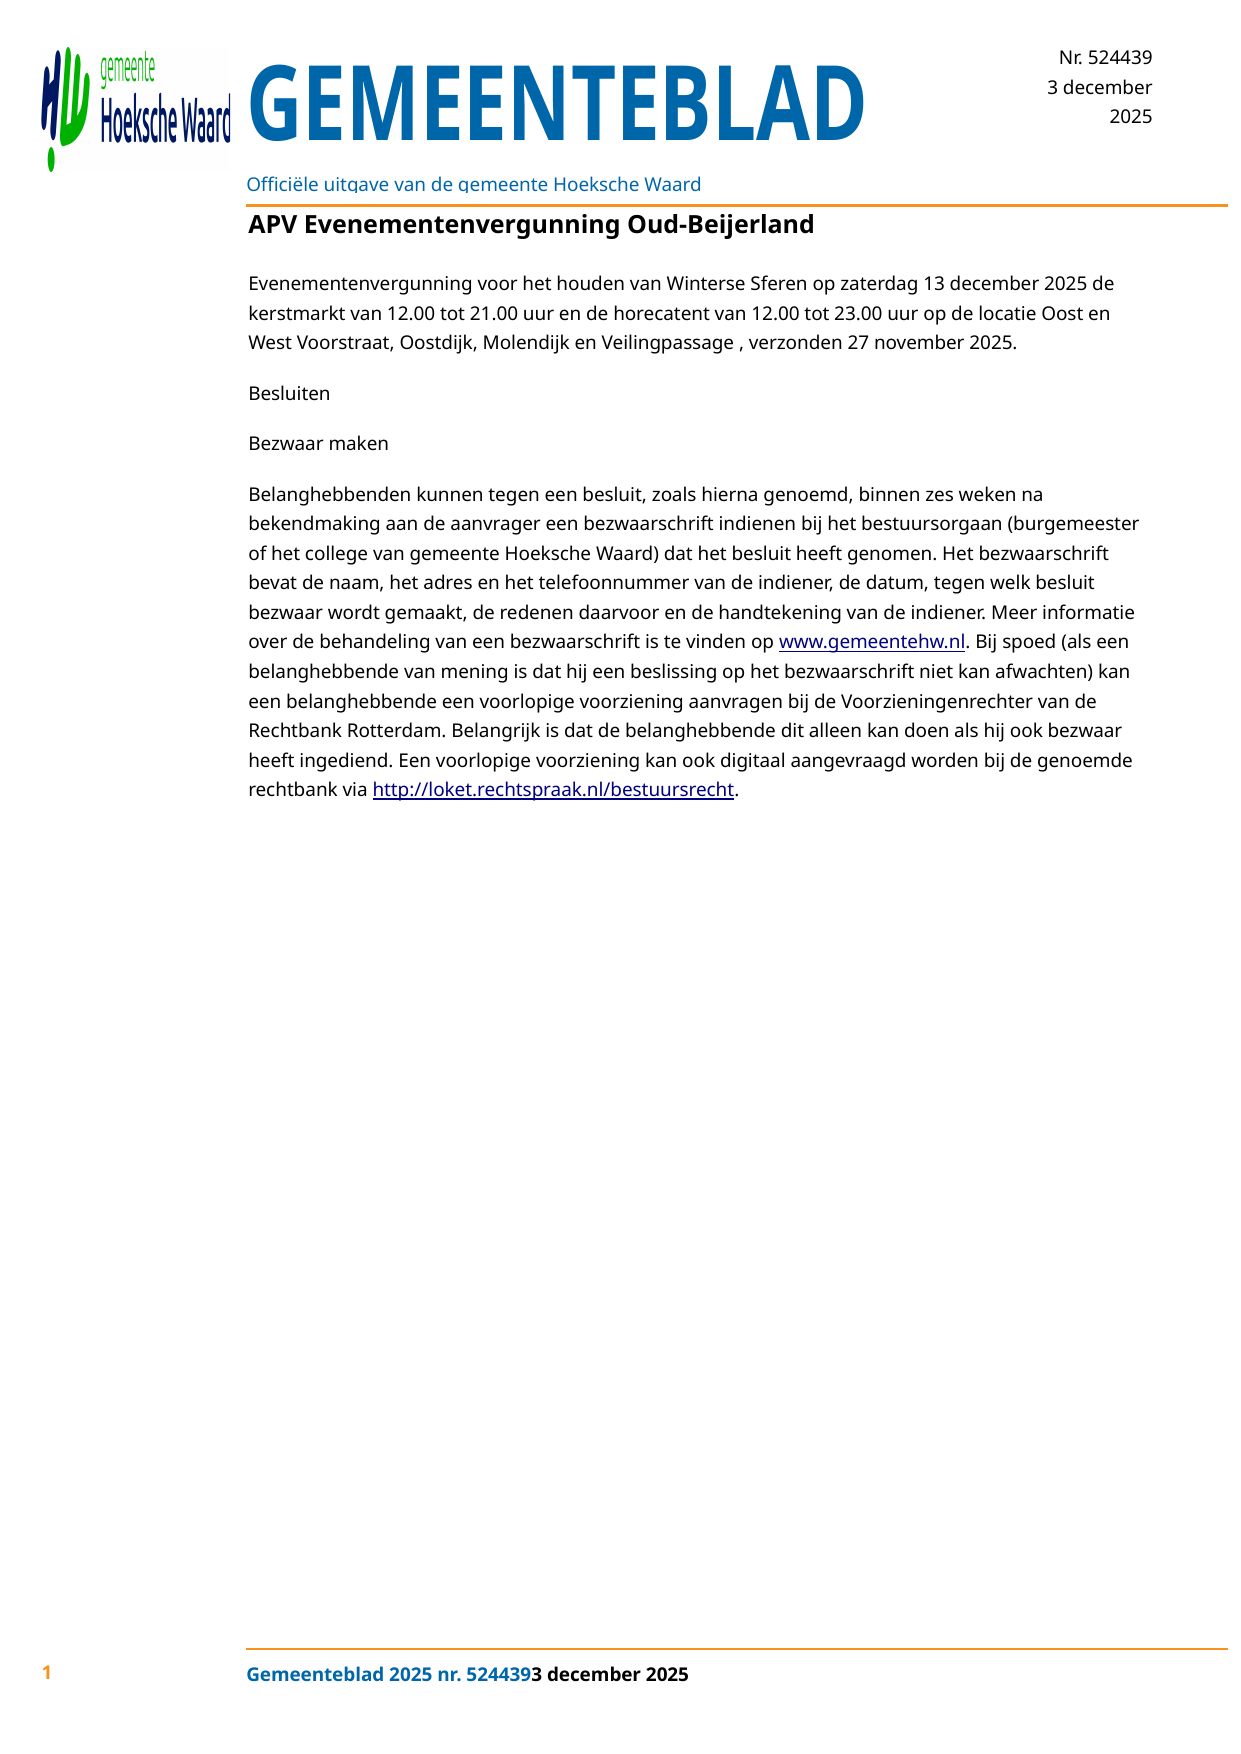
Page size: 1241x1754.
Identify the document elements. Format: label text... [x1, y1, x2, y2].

text Besluiten [248, 380, 1152, 406]
text APV Evenementenvergunning Oud-Beijerland [248, 207, 1152, 241]
text Bezwaar maken [248, 430, 1152, 456]
picture [41, 47, 231, 172]
text Evenementenvergunning voor het houden van Winterse Sferen op zaterdag 13 december 2025 de kerstmarkt van 12.00 tot 21.00 uur en de horecatent van 12.00 tot 23.00 uur op de locatie Oost en West Voorstraat, Oostdijk, Molendijk en Veilingpassage , verzonden 27 november 2025. [248, 270, 1152, 355]
text Belanghebbenden kunnen tegen een besluit, zoals hierna genoemd, binnen zes weken na bekendmaking aan de aanvrager een bezwaarschrift indienen bij het bestuursorgaan (burgemeester of het college van gemeente Hoeksche Waard) dat het besluit heeft genomen. Het bezwaarschrift bevat de naam, het adres en het telefoonnummer van de indiener, de datum, tegen welk besluit bezwaar wordt gemaakt, de redenen daarvoor en de handtekening van de indiener. Meer informatie over de behandeling van een bezwaarschrift is te vinden op www.gemeentehw.nl. Bij spoed (als een belanghebbende van mening is dat hij een beslissing op het bezwaarschrift niet kan afwachten) kan een belanghebbende een voorlopige voorziening aanvragen bij de Voorzieningenrechter van de Rechtbank Rotterdam. Belangrijk is dat de belanghebbende dit alleen kan doen als hij ook bezwaar heeft ingediend. Een voorlopige voorziening kan ook digitaal aangevraagd worden bij de genoemde rechtbank via http://loket.rechtspraak.nl/bestuursrecht. [248, 481, 1152, 802]
